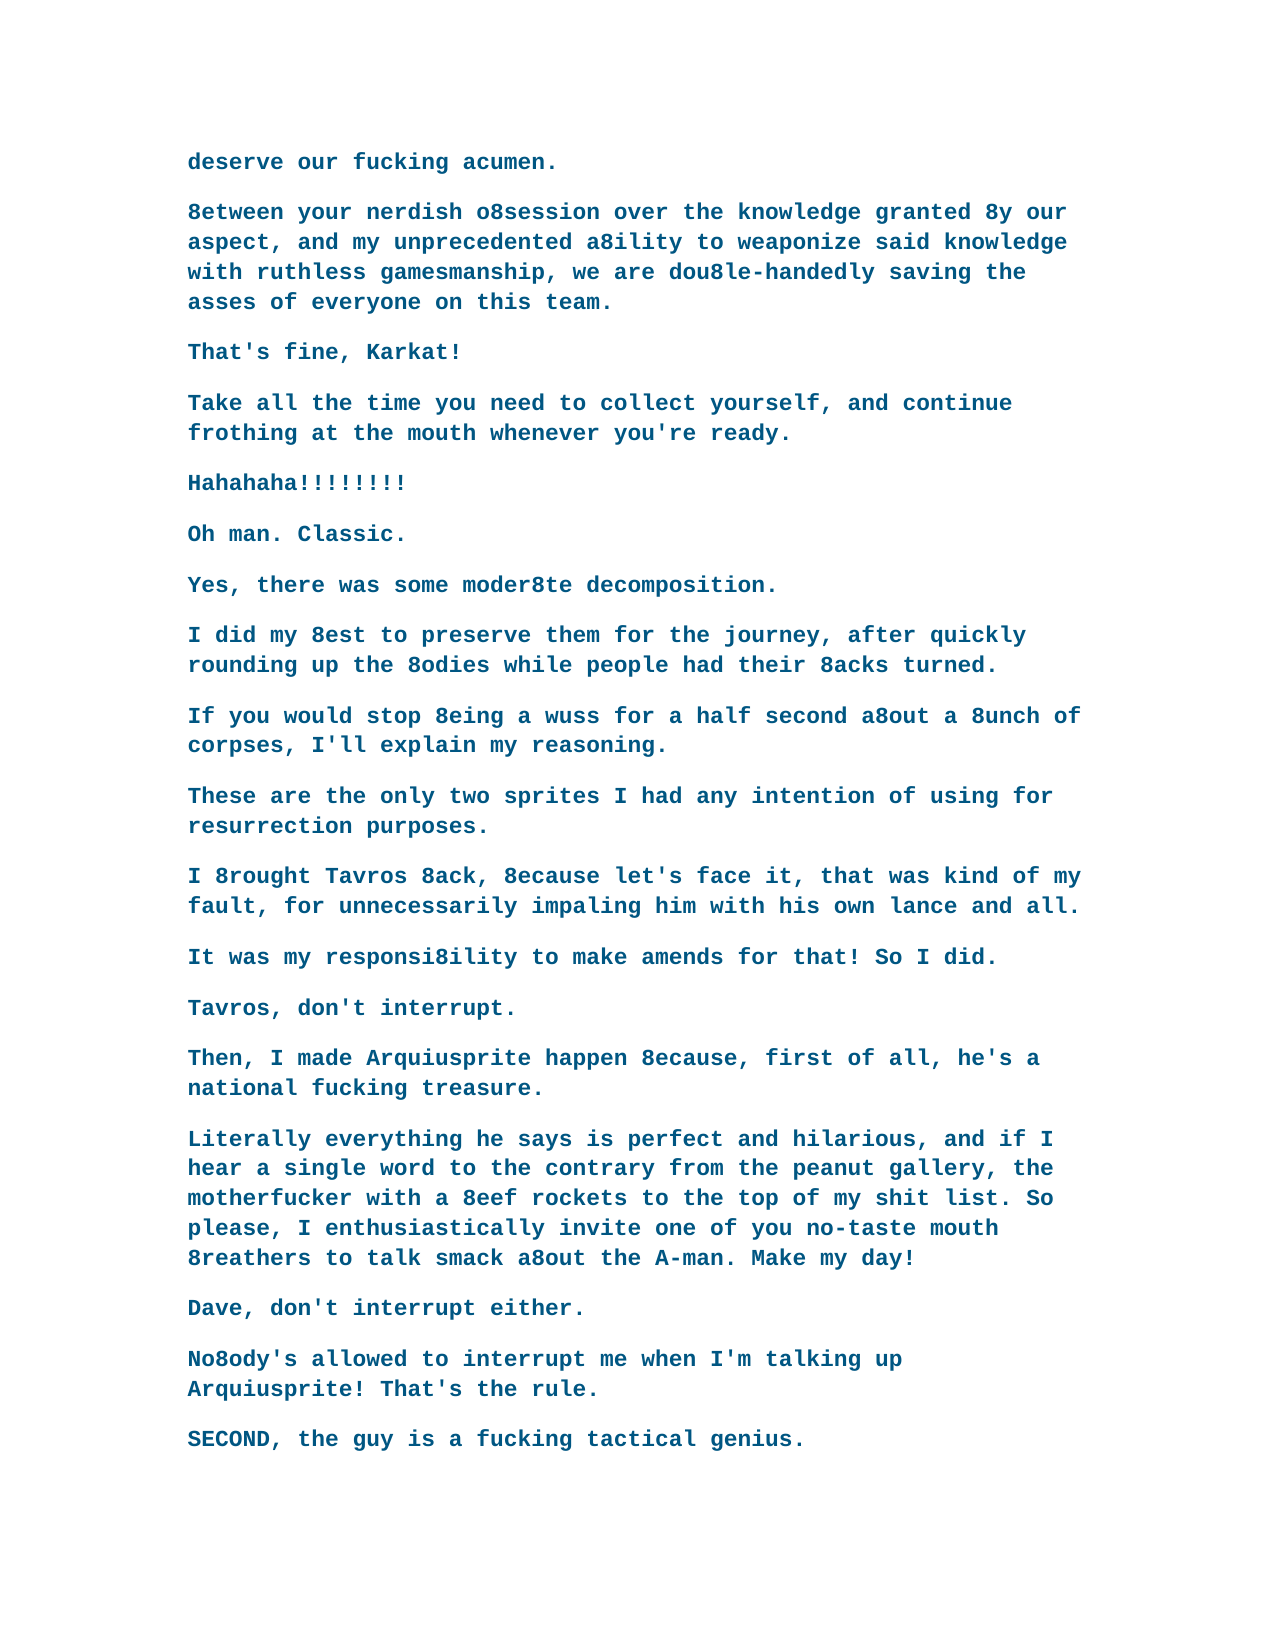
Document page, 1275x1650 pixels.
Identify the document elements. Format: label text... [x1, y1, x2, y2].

text Hahahaha!!!!!!!! [187, 472, 1087, 498]
text These are the only two sprites I had any intention of using for resurrection purposes. [187, 784, 1087, 840]
text 8etween your nerdish o8session over the knowledge granted 8y our aspect, and my unprecedented a8ility to weaponize said knowledge with ruthless gamesmanship, we are dou8le-handedly saving the asses of everyone on this team. [187, 201, 1087, 316]
text It was my responsi8ility to make amends for that! So I did. [187, 945, 1087, 971]
text I 8rought Tavros 8ack, 8ecause let's face it, that was kind of my fault, for unnecessarily impaling him with his own lance and all. [187, 865, 1087, 921]
text Oh man. Classic. [187, 522, 1087, 548]
text Yes, there was some moder8te decomposition. [187, 573, 1087, 599]
text If you would stop 8eing a wuss for a half second a8out a 8unch of corpses, I'll explain my reasoning. [187, 704, 1087, 760]
text That's fine, Karkat! [187, 341, 1087, 367]
text Take all the time you need to collect yourself, and continue frothing at the mouth whenever you're ready. [187, 391, 1087, 447]
text Dave, don't interrupt either. [187, 1297, 1087, 1323]
text No8ody's allowed to interrupt me when I'm talking up Arquiusprite! That's the rule. [187, 1347, 1087, 1403]
text SECOND, the guy is a fucking tactical genius. [187, 1428, 1087, 1454]
text Then, I made Arquiusprite happen 8ecause, first of all, he's a national fucking treasure. [187, 1046, 1087, 1102]
text Literally everything he says is perfect and hilarious, and if I hear a single word to the contrary from the peanut gallery, the motherfucker with a 8eef rockets to the top of my shit list. So please, I enthusiastically invite one of you no-taste mouth 8reathers to talk smack a8out the A-man. Make my day! [187, 1127, 1087, 1272]
text I did my 8est to preserve them for the journey, after quickly rounding up the 8odies while people had their 8acks turned. [187, 623, 1087, 679]
text Tavros, don't interrupt. [187, 996, 1087, 1022]
text deserve our fucking acumen. [187, 150, 1087, 176]
